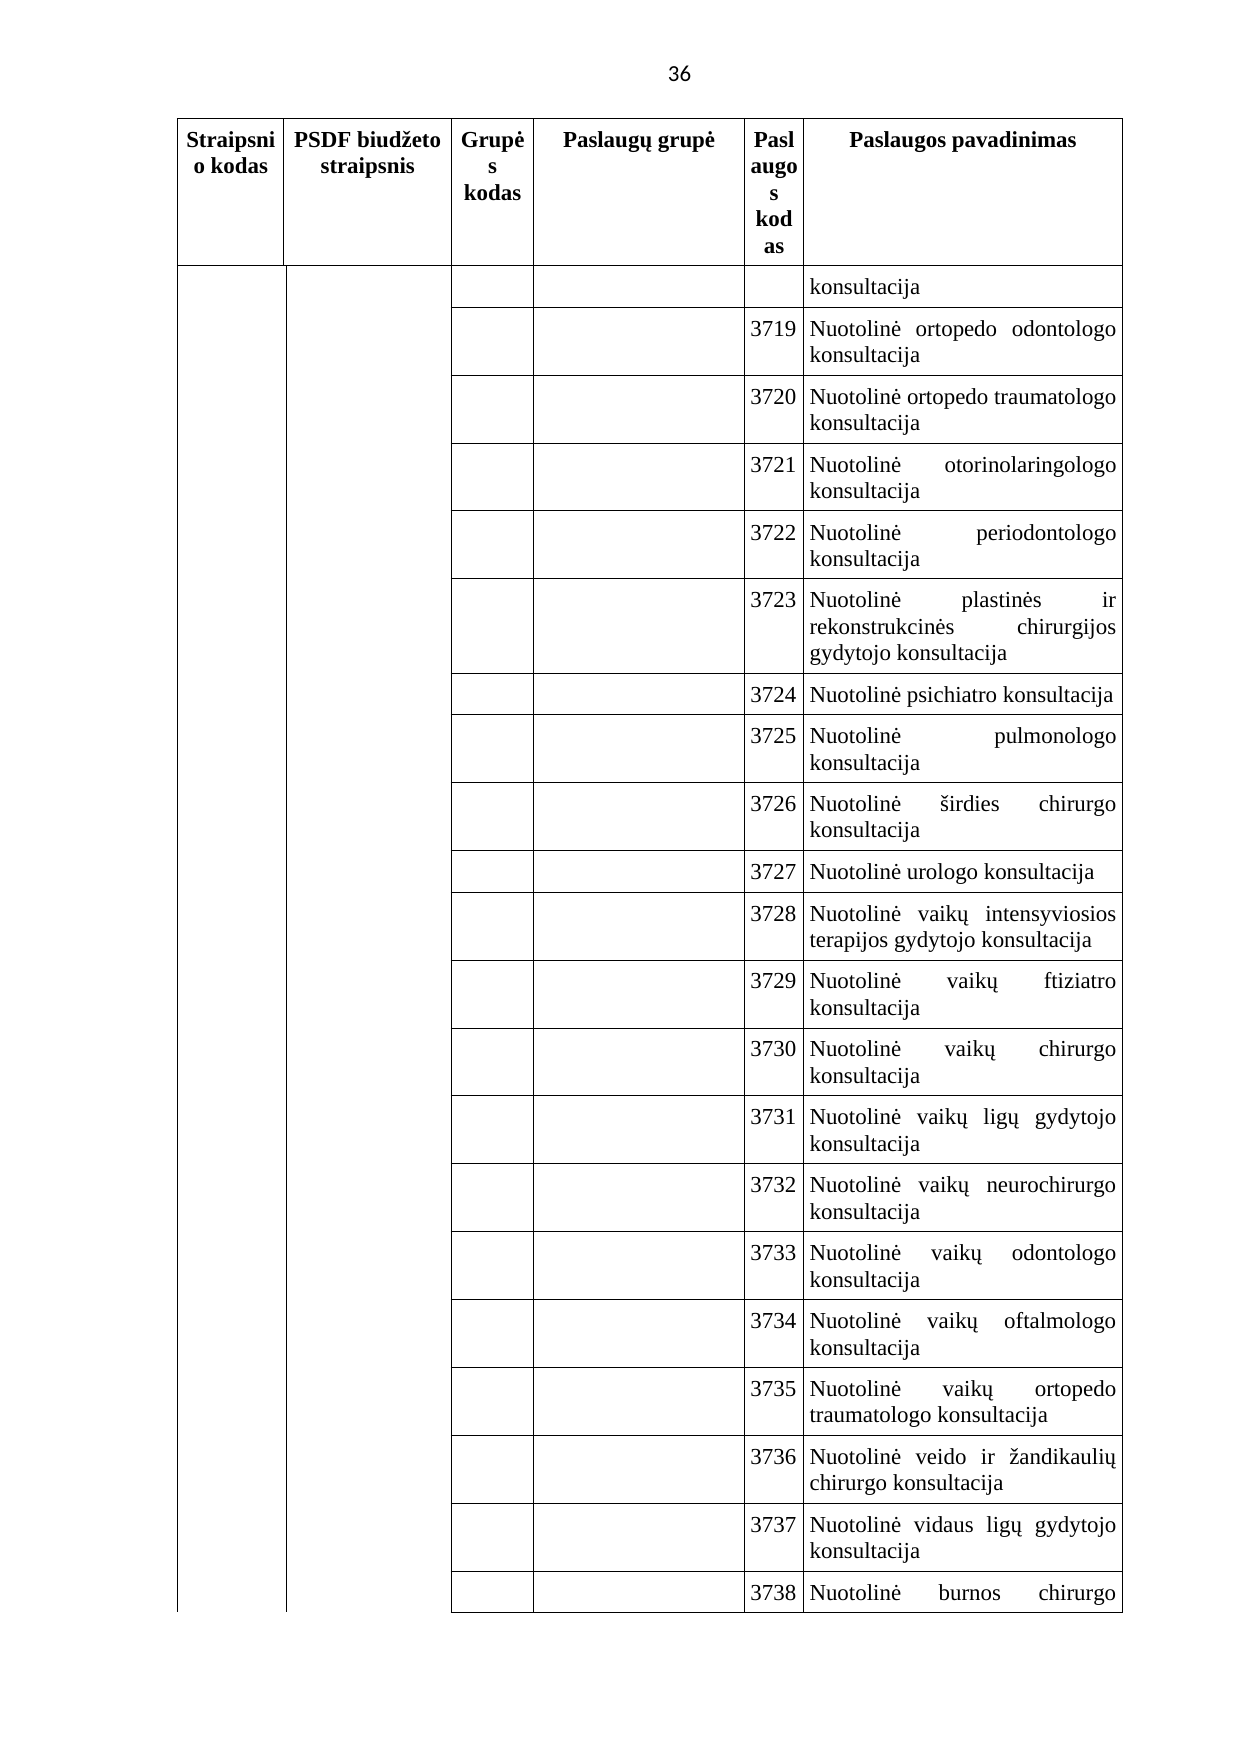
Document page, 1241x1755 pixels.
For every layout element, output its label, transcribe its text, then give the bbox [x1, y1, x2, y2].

table_cell [534, 1572, 744, 1612]
table_cell [287, 782, 451, 850]
table_cell [178, 1435, 286, 1503]
table_cell [287, 510, 451, 578]
table_cell [287, 673, 451, 714]
table_cell Nuotolinė vaikų neurochirurgo konsultacija [804, 1164, 1122, 1231]
table_cell [534, 511, 744, 578]
table_header Grupės kodas [452, 119, 533, 265]
table_cell 3721 [745, 444, 803, 510]
table_cell [534, 1436, 744, 1503]
table_cell [534, 266, 744, 307]
table_cell 3734 [745, 1300, 803, 1367]
table_cell [178, 1231, 286, 1299]
table_cell 3726 [745, 783, 803, 850]
table_cell [534, 1368, 744, 1435]
table_cell 3735 [745, 1368, 803, 1435]
table_cell [287, 714, 451, 782]
table_header PSDF biudžeto straipsnis [284, 119, 451, 265]
table_cell [452, 1572, 533, 1612]
table_cell [452, 893, 533, 959]
table_cell [178, 960, 286, 1027]
table_cell [534, 674, 744, 714]
table_cell [287, 1299, 451, 1367]
table_cell [452, 266, 533, 307]
table_cell 3728 [745, 893, 803, 959]
table_cell [287, 850, 451, 892]
table_cell [287, 1367, 451, 1435]
table_cell [452, 444, 533, 510]
table_cell [452, 1232, 533, 1299]
table_cell [452, 376, 533, 442]
table_cell Nuotolinė veido ir žandikaulių chirurgo konsultacija [804, 1436, 1122, 1503]
table_cell [287, 1503, 451, 1571]
table_cell 3738 [745, 1572, 803, 1612]
table_cell [534, 579, 744, 673]
table_cell [452, 1368, 533, 1435]
table_cell [534, 1300, 744, 1367]
table_cell [452, 1164, 533, 1231]
table_cell [534, 783, 744, 850]
table_cell [178, 578, 286, 673]
table_cell 3723 [745, 579, 803, 673]
table_cell 3731 [745, 1096, 803, 1163]
table_cell 3729 [745, 961, 803, 1027]
table_cell [287, 443, 451, 510]
table_cell 3730 [745, 1029, 803, 1095]
table_cell [534, 444, 744, 510]
table_cell 3719 [745, 308, 803, 374]
table_cell 3736 [745, 1436, 803, 1503]
table_cell Nuotolinė vaikų intensyviosios terapijos gydytojo konsultacija [804, 893, 1122, 959]
table_cell [178, 850, 286, 892]
table_cell Nuotolinė ortopedo traumatologo konsultacija [804, 376, 1122, 442]
table_cell 3724 [745, 674, 803, 714]
table_cell 3732 [745, 1164, 803, 1231]
table_header Paslaugų grupė [534, 119, 744, 265]
table_cell Nuotolinė pulmonologo konsultacija [804, 715, 1122, 782]
table_cell [287, 307, 451, 374]
table_cell [452, 1096, 533, 1163]
table_cell 3737 [745, 1504, 803, 1571]
table_cell [178, 1028, 286, 1095]
table_cell [452, 1300, 533, 1367]
table_cell [534, 893, 744, 959]
table_cell [534, 1029, 744, 1095]
table_cell [287, 578, 451, 673]
table_cell [452, 1504, 533, 1571]
table_cell [287, 1231, 451, 1299]
table_cell [534, 1096, 744, 1163]
table_cell [178, 782, 286, 850]
table_cell Nuotolinė burnos chirurgo [804, 1572, 1122, 1612]
table_cell [287, 266, 451, 307]
table_cell [287, 1163, 451, 1231]
table_cell [178, 1571, 286, 1612]
table_cell Nuotolinė vaikų chirurgo konsultacija [804, 1029, 1122, 1095]
table_cell [287, 960, 451, 1027]
table_cell Nuotolinė vaikų odontologo konsultacija [804, 1232, 1122, 1299]
table_cell 3733 [745, 1232, 803, 1299]
table_cell [178, 1095, 286, 1163]
table_cell [178, 375, 286, 442]
table_cell [178, 1367, 286, 1435]
table_cell [178, 673, 286, 714]
table_cell [452, 1436, 533, 1503]
table_cell [534, 851, 744, 892]
table_cell Nuotolinė plastinės ir rekonstrukcinės chirurgijos gydytojo konsultacija [804, 579, 1122, 673]
table_header Paslaugos kodas [745, 119, 803, 265]
table_header Straipsnio kodas [178, 119, 283, 265]
table_cell [287, 1571, 451, 1612]
table_cell [534, 961, 744, 1027]
table_cell [452, 511, 533, 578]
table_cell Nuotolinė vaikų ftiziatro konsultacija [804, 961, 1122, 1027]
table_cell [178, 307, 286, 374]
table_cell [178, 1503, 286, 1571]
table_cell [452, 1029, 533, 1095]
table_cell [287, 1095, 451, 1163]
table_cell 3720 [745, 376, 803, 442]
table_cell [178, 892, 286, 959]
table_cell 3727 [745, 851, 803, 892]
table_cell 3722 [745, 511, 803, 578]
table_cell Nuotolinė periodontologo konsultacija [804, 511, 1122, 578]
table_cell [534, 1164, 744, 1231]
table_cell [178, 1299, 286, 1367]
table_cell [534, 715, 744, 782]
table_cell [452, 308, 533, 374]
table_cell [745, 266, 803, 307]
table_header Paslaugos pavadinimas [804, 119, 1122, 265]
table_cell [178, 510, 286, 578]
table_cell Nuotolinė vaikų ligų gydytojo konsultacija [804, 1096, 1122, 1163]
table_cell Nuotolinė širdies chirurgo konsultacija [804, 783, 1122, 850]
table_cell Nuotolinė otorinolaringologo konsultacija [804, 444, 1122, 510]
table_cell [534, 1504, 744, 1571]
table_cell [452, 961, 533, 1027]
table_cell [287, 892, 451, 959]
table_cell [452, 579, 533, 673]
table_cell Nuotolinė vidaus ligų gydytojo konsultacija [804, 1504, 1122, 1571]
table_cell [287, 1028, 451, 1095]
table_cell [452, 715, 533, 782]
table_cell Nuotolinė vaikų oftalmologo konsultacija [804, 1300, 1122, 1367]
table_cell Nuotolinė vaikų ortopedo traumatologo konsultacija [804, 1368, 1122, 1435]
table_cell [534, 376, 744, 442]
table_cell [534, 1232, 744, 1299]
table_cell [178, 443, 286, 510]
table_cell [452, 851, 533, 892]
table_cell [287, 375, 451, 442]
table_cell [178, 714, 286, 782]
table_cell [178, 1163, 286, 1231]
table_cell [452, 674, 533, 714]
table_cell konsultacija [804, 266, 1122, 307]
table_cell Nuotolinė psichiatro konsultacija [804, 674, 1122, 714]
table_cell [534, 308, 744, 374]
table_cell Nuotolinė urologo konsultacija [804, 851, 1122, 892]
table_cell 3725 [745, 715, 803, 782]
table_cell Nuotolinė ortopedo odontologo konsultacija [804, 308, 1122, 374]
table_cell [178, 266, 286, 307]
table_cell [287, 1435, 451, 1503]
table_cell [452, 783, 533, 850]
